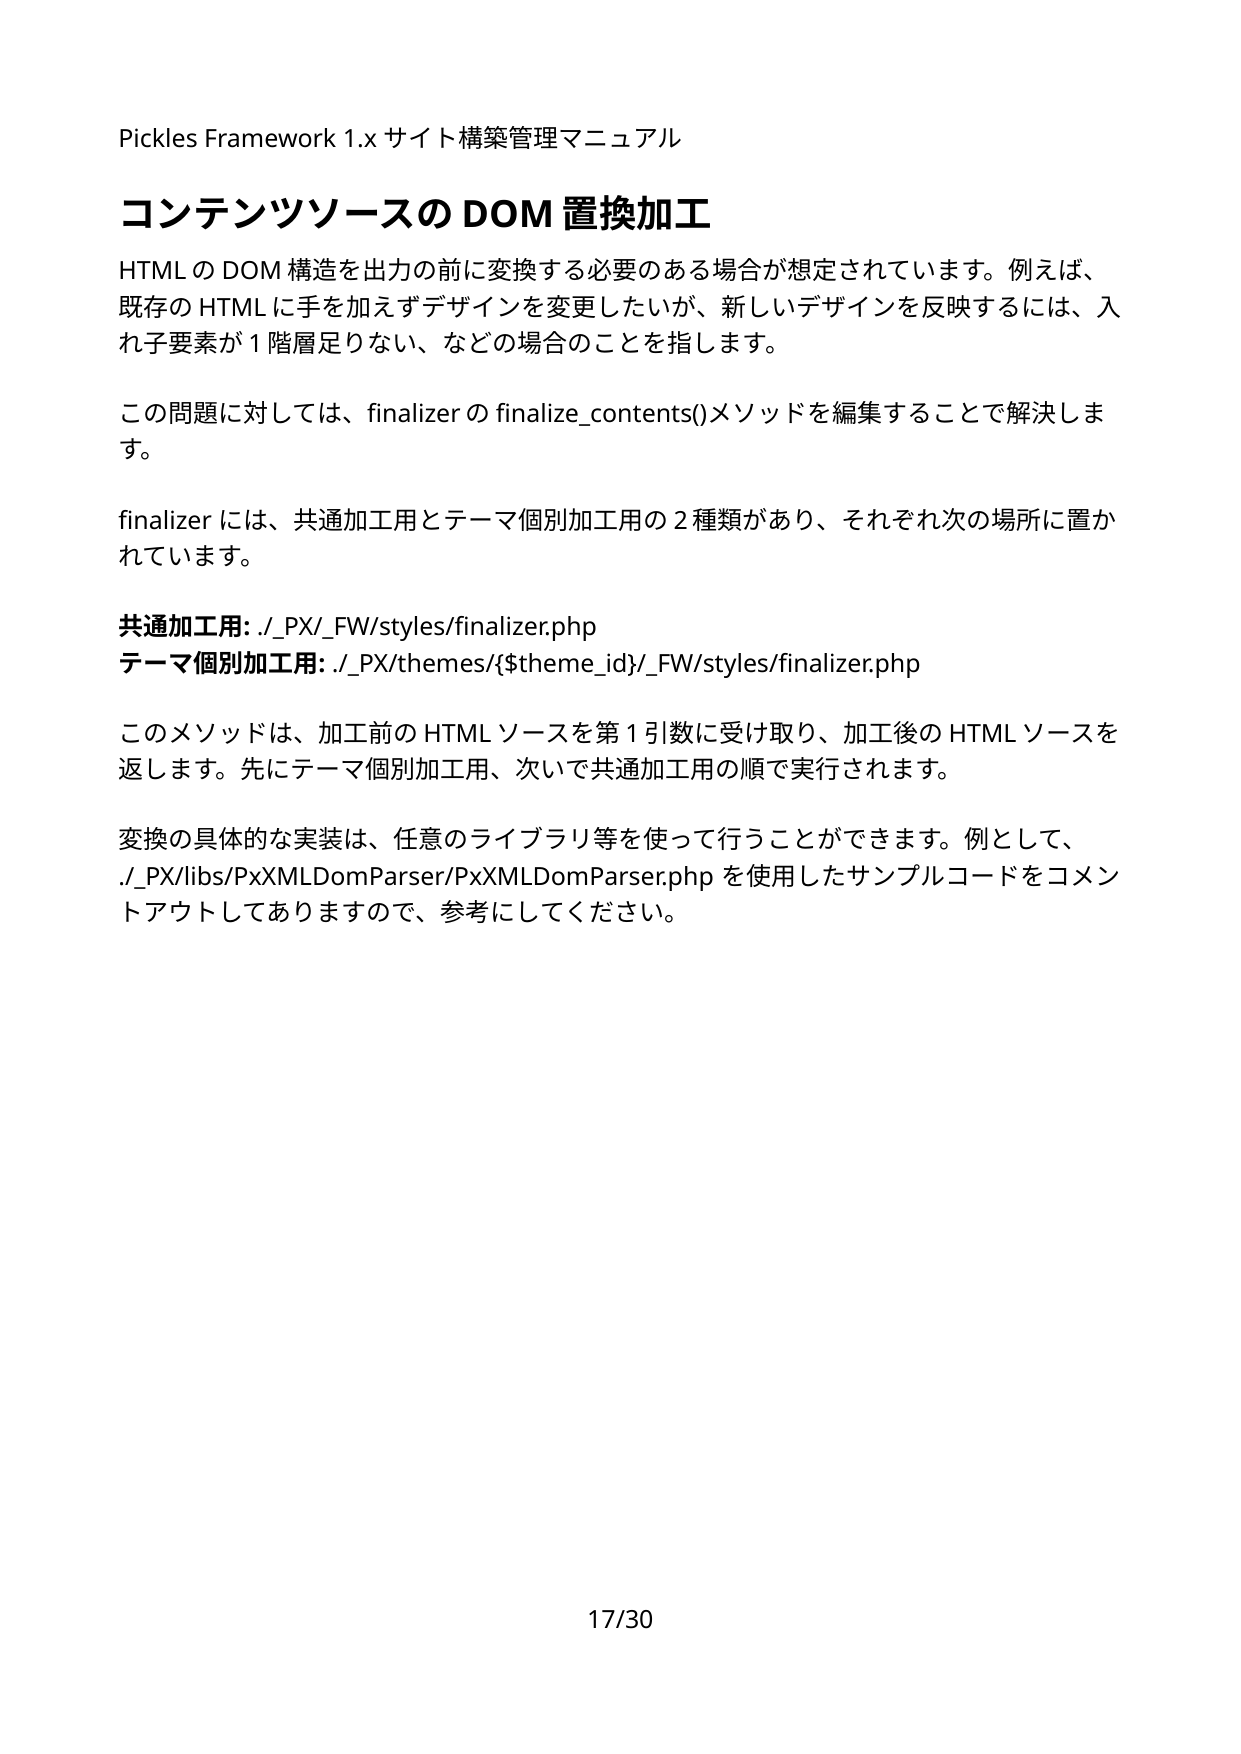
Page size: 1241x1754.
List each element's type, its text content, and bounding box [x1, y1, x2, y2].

text finalizer には、共通加工用とテーマ個別加工用の2種類があり、それぞれ次の場所に置かれています。 [118, 500, 1122, 573]
text 変換の具体的な実装は、任意のライブラリ等を使って行うことができます。例として、 ./_PX/libs/PxXMLDomParser/PxXMLDomParser.php を使用したサンプルコードをコメントアウトしてありますので、参考にしてください。 [118, 820, 1122, 929]
text テーマ個別加工用: ./_PX/themes/{$theme_id}/_FW/styles/finalizer.php [118, 643, 1122, 679]
text この問題に対しては、finalizerのfinalize_contents()メソッドを編集することで解決します。 [118, 394, 1122, 466]
subtitle コンテンツソースのDOM置換加工 [118, 184, 1122, 238]
text HTMLのDOM構造を出力の前に変換する必要のある場合が想定されています。例えば、既存のHTMLに手を加えずデザインを変更したいが、新しいデザインを反映するには、入れ子要素が1階層足りない、などの場合のことを指します。 [118, 251, 1122, 359]
text このメソッドは、加工前のHTMLソースを第1引数に受け取り、加工後のHTMLソースを返します。先にテーマ個別加工用、次いで共通加工用の順で実行されます。 [118, 713, 1122, 786]
text 共通加工用: ./_PX/_FW/styles/finalizer.php [118, 607, 1122, 643]
